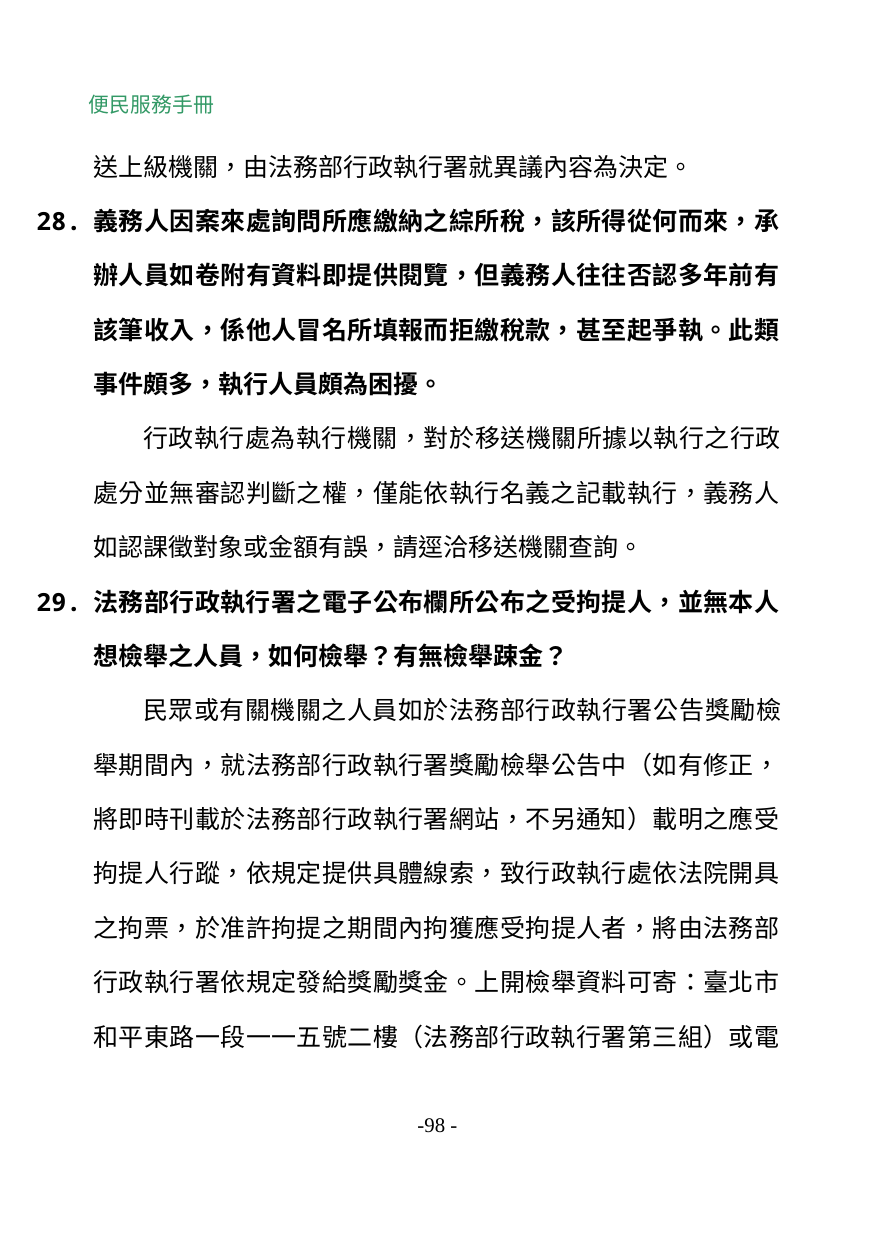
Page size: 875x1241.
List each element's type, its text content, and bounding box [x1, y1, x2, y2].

list 義務人因案來處詢問所應繳納之綜所稅，該所得從何而來，承辦人員如卷附有資料即提供閱覽，但義務人往往否認多年前有該筆收入，係他人冒名所填報而拒繳稅款，甚至起爭執。此類事件頗多，執行人員頗為困擾。 [36, 201, 781, 401]
list 法務部行政執行署之電子公布欄所公布之受拘提人，並無本人想檢舉之人員，如何檢舉？有無檢舉踈金？ [36, 582, 781, 673]
text 民眾或有關機關之人員如於法務部行政執行署公告獎勵檢舉期間內，就法務部行政執行署獎勵檢舉公告中（如有修正，將即時刊載於法務部行政執行署網站，不另通知）載明之應受拘提人行蹤，依規定提供具體線索，致行政執行處依法院開具之拘票，於准許拘提之期間內拘獲應受拘提人者，將由法務部行政執行署依規定發給獎勵獎金。上開檢舉資料可寄：臺北市和平東路一段一一五號二樓（法務部行政執行署第三組）或電 [93, 691, 781, 1053]
text 送上級機關，由法務部行政執行署就異議內容為決定。 [93, 147, 781, 183]
text 行政執行處為執行機關，對於移送機關所據以執行之行政處分並無審認判斷之權，僅能依執行名義之記載執行，義務人如認課徵對象或金額有誤，請逕洽移送機關查詢。 [93, 419, 781, 564]
